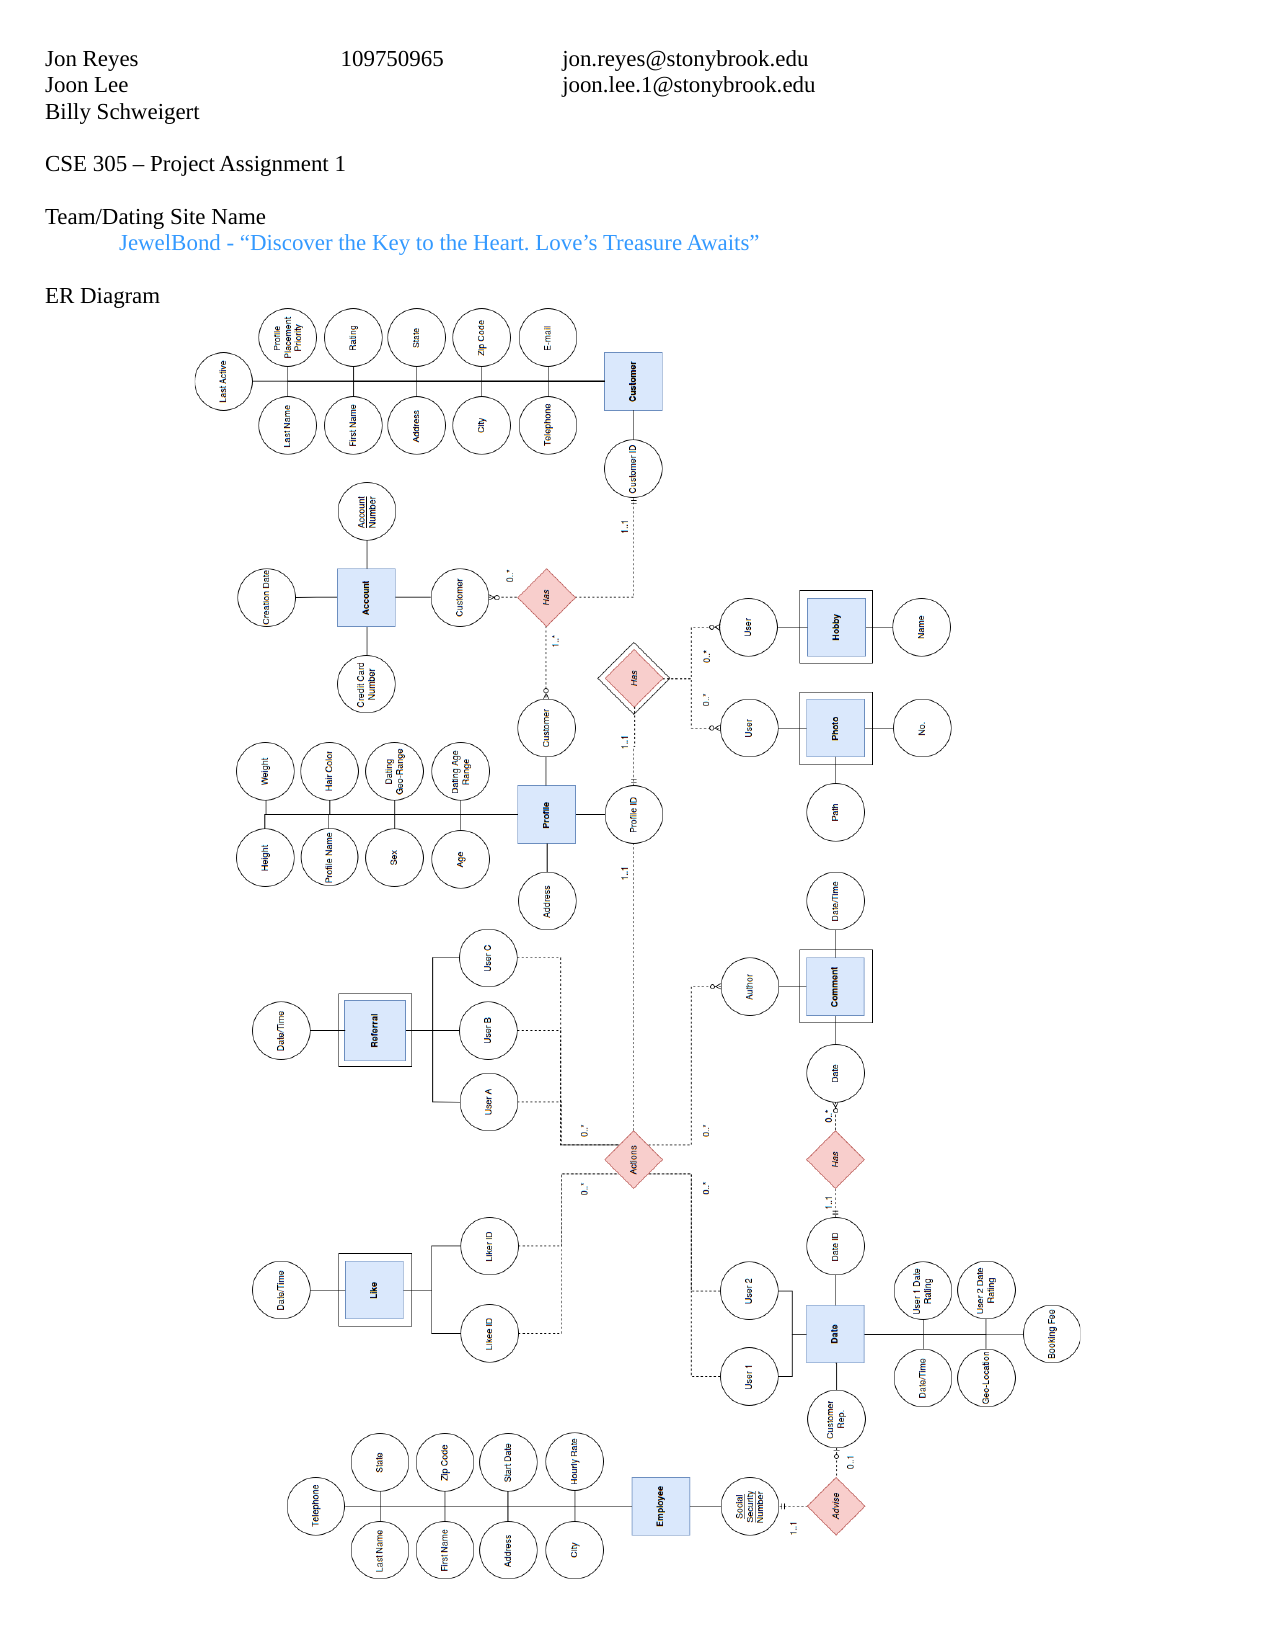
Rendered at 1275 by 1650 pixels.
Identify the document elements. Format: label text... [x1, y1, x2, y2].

text ER Diagram [45, 282, 1230, 308]
text Joon Lee joon.lee.1@stonybrook.edu [45, 71, 1230, 98]
picture [194, 308, 1081, 1579]
text Team/Dating Site Name [45, 203, 1230, 229]
text Billy Schweigert [45, 98, 1230, 124]
text JewelBond - “Discover the Key to the Heart. Love’s Treasure Awaits” [45, 229, 1230, 256]
text CSE 305 – Project Assignment 1 [45, 150, 1230, 177]
text Jon Reyes 109750965 jon.reyes@stonybrook.edu [45, 45, 1230, 71]
